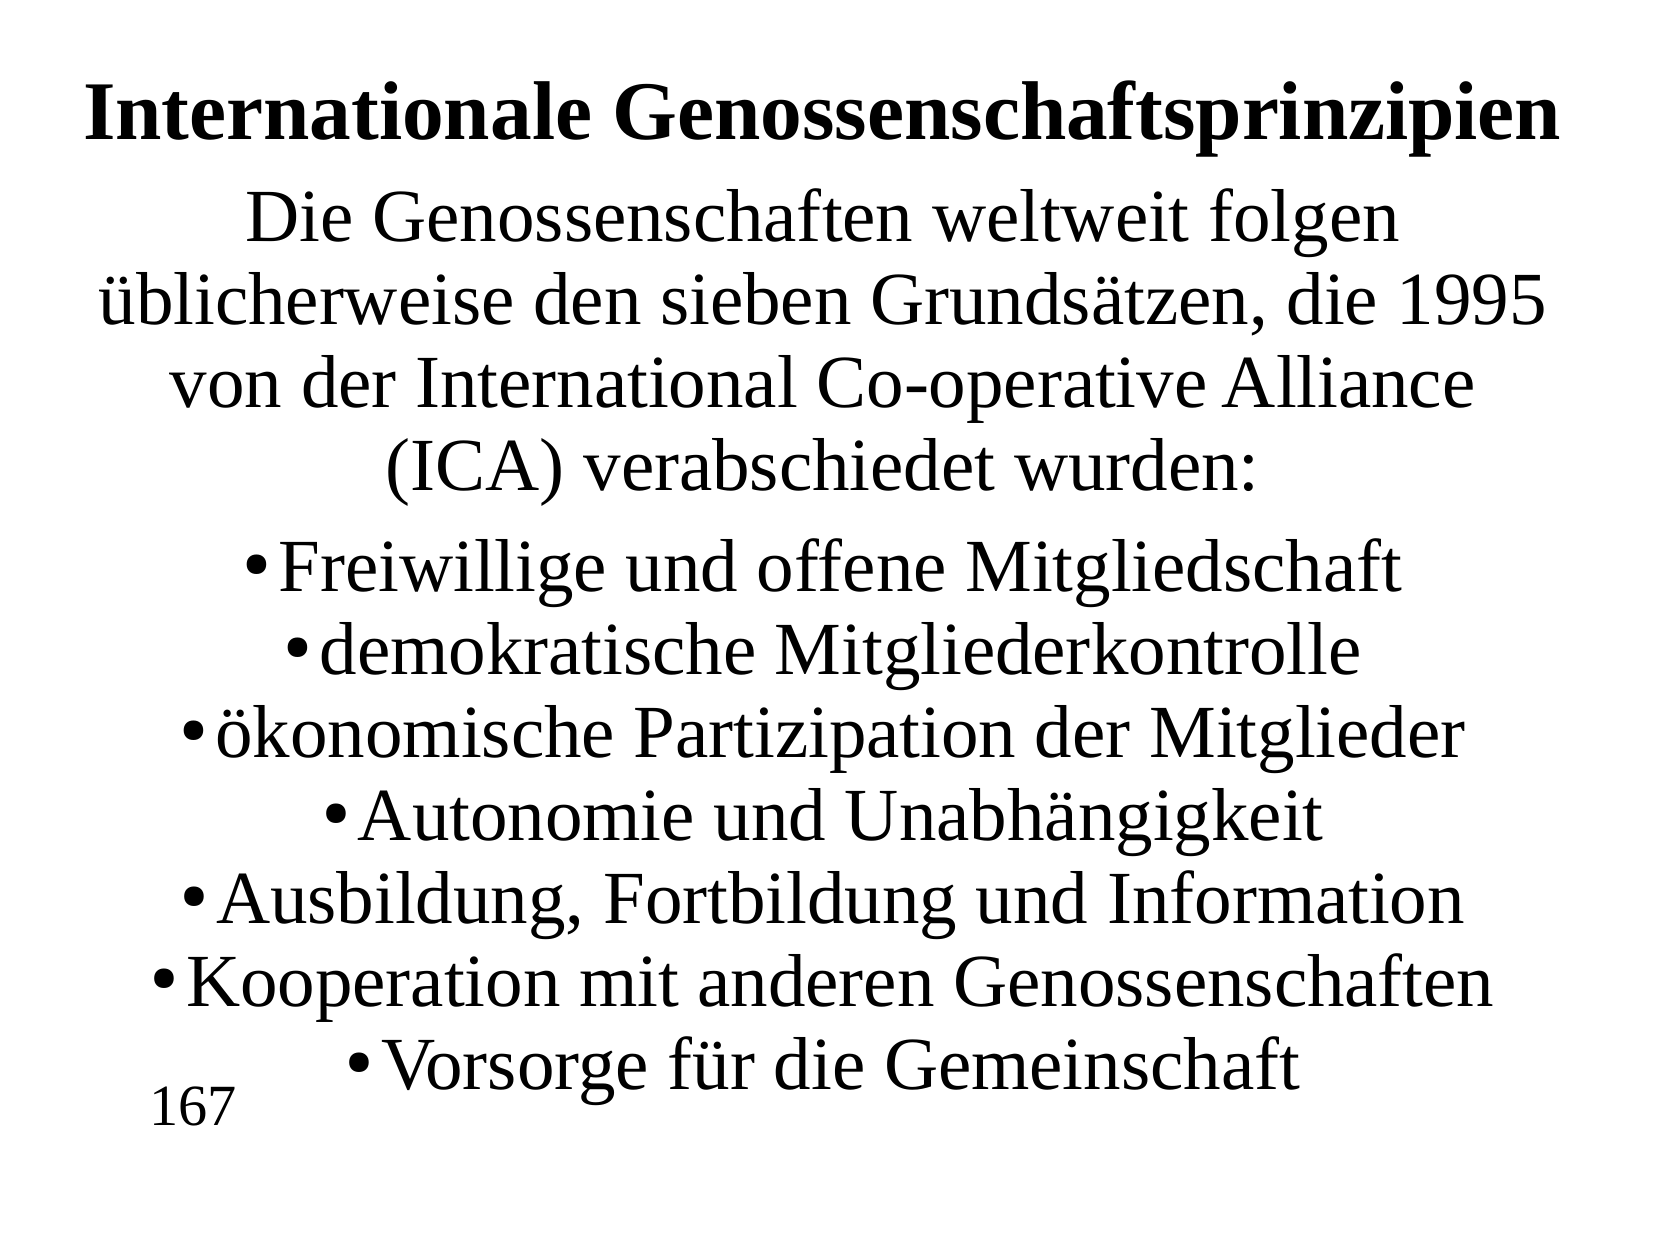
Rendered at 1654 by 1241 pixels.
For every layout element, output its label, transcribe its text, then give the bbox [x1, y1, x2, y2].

text_box Internationale Genossenschaftsprinzipien Die Genossenschaften weltweit folgen üblicherweise den sieben Grundsätzen, die 1995 von der International Co-operative Alliance (ICA) verabschiedet wurden: Freiwillige und offene Mitgliedschaft demokratische Mitgliederkontrolle ökonomische Partizipation der Mitglieder Autonomie und Unabhängigkeit Ausbildung, Fortbildung und Information Kooperation mit anderen Genossenschaften Vorsorge für die Gemeinschaft [68, 57, 1603, 1117]
text_box [0, 1065, 413, 1174]
